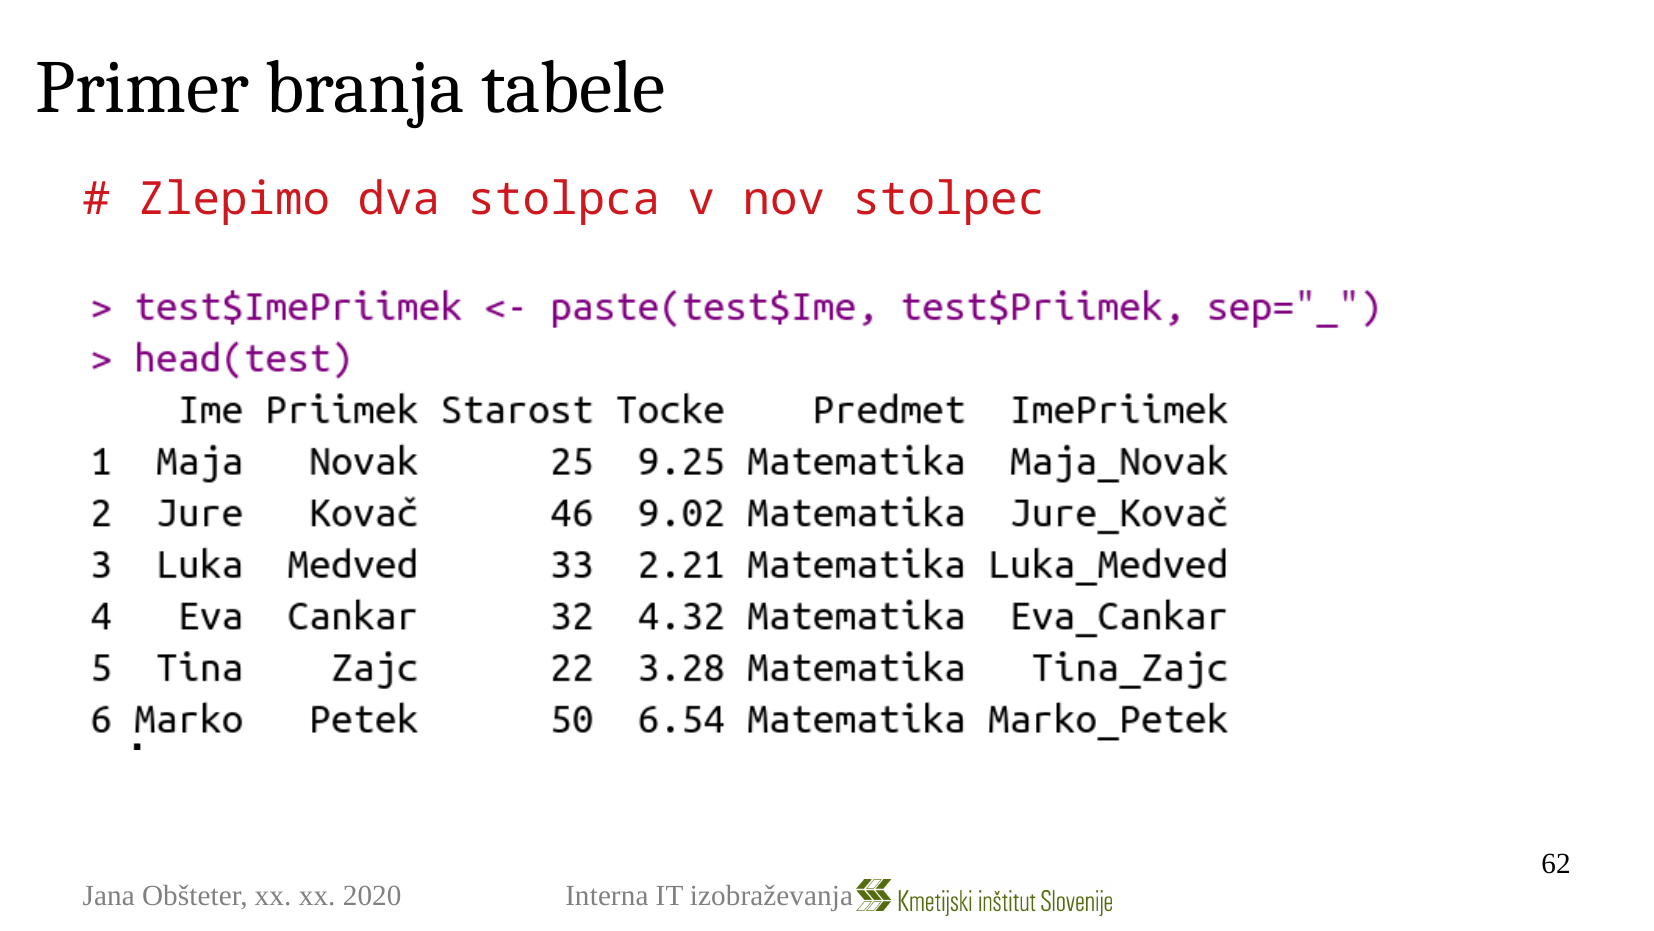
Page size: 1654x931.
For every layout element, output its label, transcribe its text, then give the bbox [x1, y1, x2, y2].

list # Zlepimo dva stolpca v nov stolpec [82, 165, 1642, 827]
title Primer branja tabele [35, 21, 1524, 154]
picture [78, 278, 1404, 751]
picture [856, 879, 1112, 916]
